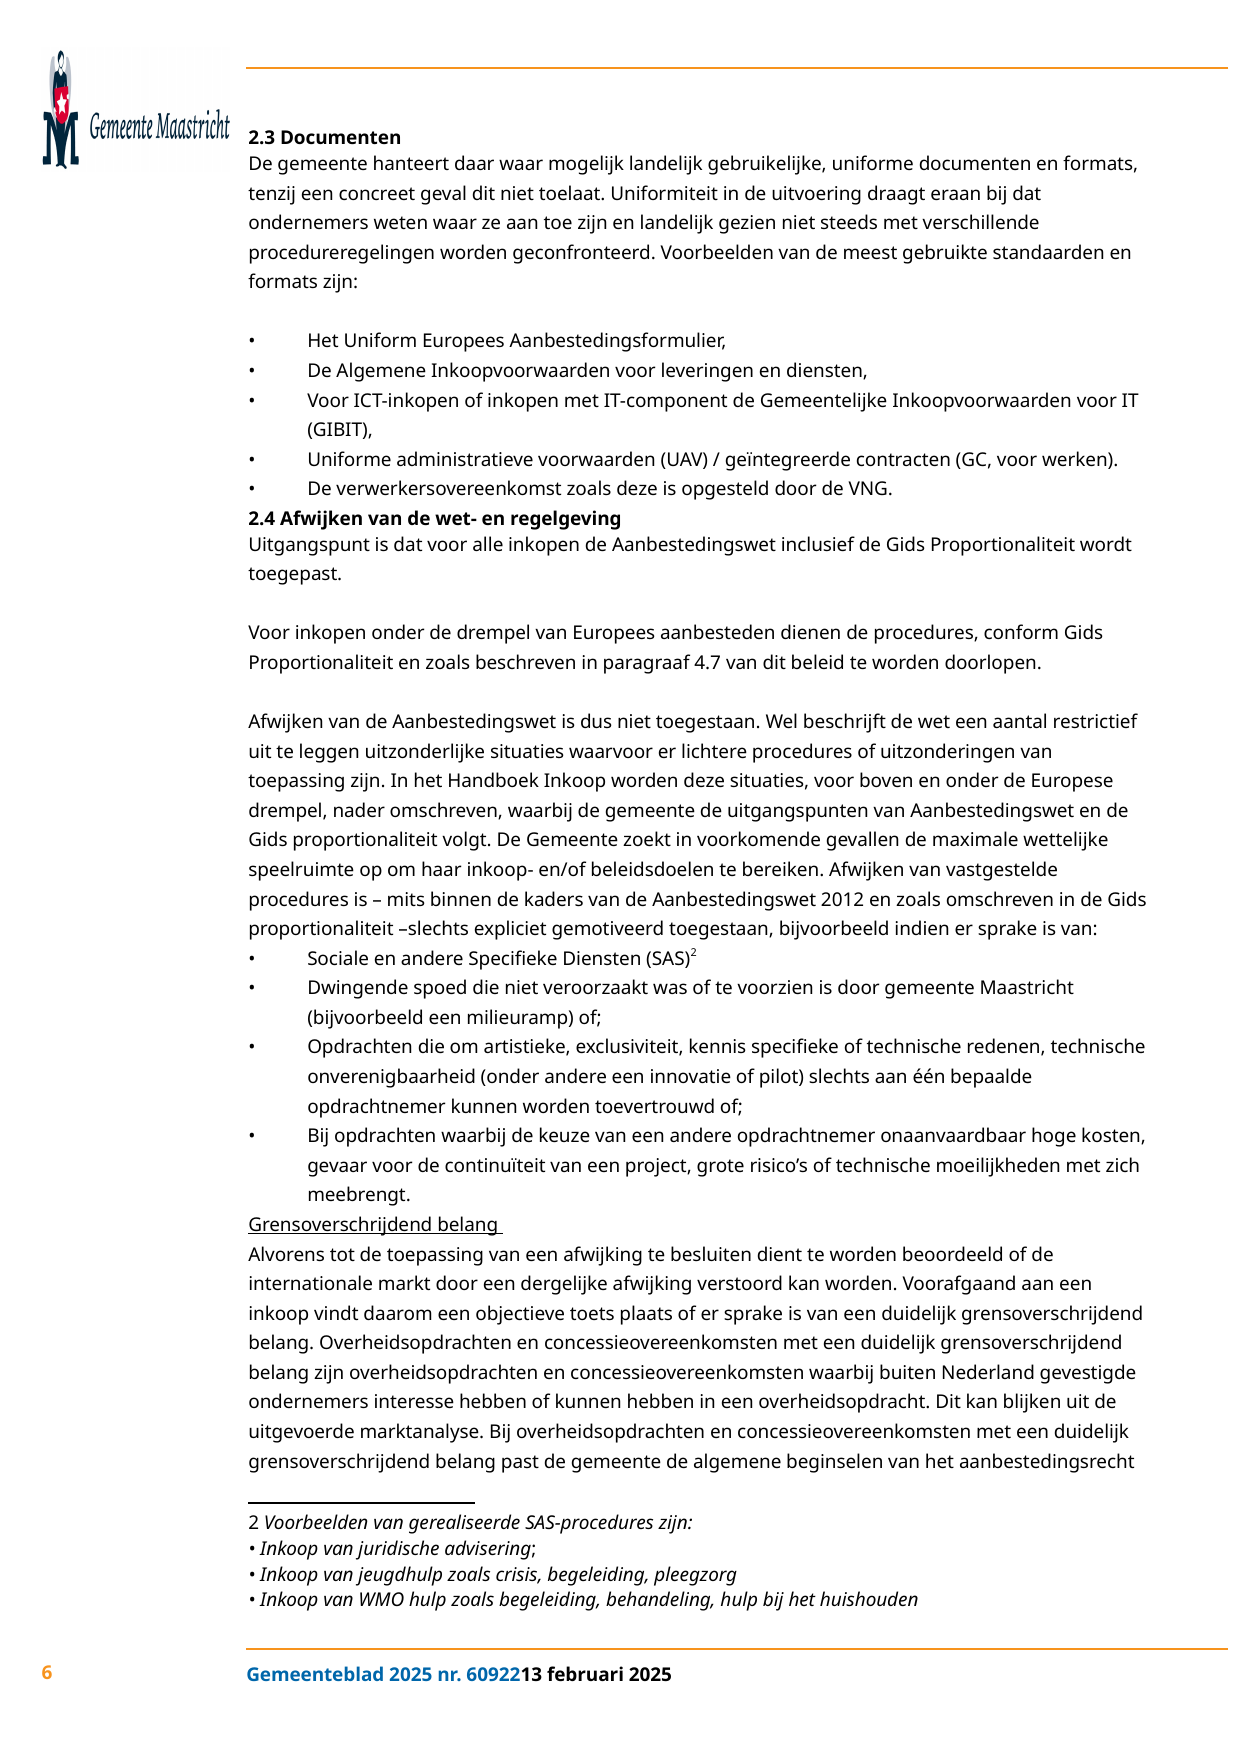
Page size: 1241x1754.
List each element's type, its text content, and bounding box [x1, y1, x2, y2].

picture [41, 47, 231, 172]
list Het Uniform Europees Aanbestedingsformulier, [248, 328, 1152, 353]
list Voor ICT-inkopen of inkopen met IT-component de Gemeentelijke Inkoopvoorwaarden voor IT (GIBIT), [248, 387, 1152, 442]
text Voor inkopen onder de drempel van Europees aanbesteden dienen de procedures, conform Gids Proportionaliteit en zoals beschreven in paragraaf 4.7 van dit beleid te worden doorlopen. [248, 619, 1152, 675]
text Afwijken van de Aanbestedingswet is dus niet toegestaan. Wel beschrijft de wet een aantal restrictief uit te leggen uitzonderlijke situaties waarvoor er lichtere procedures of uitzonderingen van toepassing zijn. In het Handboek Inkoop worden deze situaties, voor boven en onder de Europese drempel, nader omschreven, waarbij de gemeente de uitgangspunten van Aanbestedingswet en de Gids proportionaliteit volgt. De Gemeente zoekt in voorkomende gevallen de maximale wettelijke speelruimte op om haar inkoop- en/of beleidsdoelen te bereiken. Afwijken van vastgestelde procedures is – mits binnen de kaders van de Aanbestedingswet 2012 en zoals omschreven in de Gids proportionaliteit –slechts expliciet gemotiveerd toegestaan, bijvoorbeeld indien er sprake is van: [248, 708, 1152, 941]
list Dwingende spoed die niet veroorzaakt was of te voorzien is door gemeente Maastricht (bijvoorbeeld een milieuramp) of; [248, 974, 1152, 1030]
list Voorbeelden van gerealiseerde SAS-procedures zijn: [248, 1509, 1152, 1535]
text 2.3 Documenten [248, 124, 1152, 150]
list • Inkoop van juridische advisering; [248, 1535, 1152, 1561]
list Opdrachten die om artistieke, exclusiviteit, kennis specifieke of technische redenen, technische onverenigbaarheid (onder andere een innovatie of pilot) slechts aan één bepaalde opdrachtnemer kunnen worden toevertrouwd of; [248, 1034, 1152, 1119]
list • Inkoop van jeugdhulp zoals crisis, begeleiding, pleegzorg [248, 1561, 1152, 1586]
list De verwerkersovereenkomst zoals deze is opgesteld door de VNG. [248, 476, 1152, 501]
list Uniforme administratieve voorwaarden (UAV) / geïntegreerde contracten (GC, voor werken). [248, 446, 1152, 472]
list Sociale en andere Specifieke Diensten (SAS) [248, 945, 1152, 971]
list De Algemene Inkoopvoorwaarden voor leveringen en diensten, [248, 357, 1152, 383]
text Grensoverschrijdend belang [248, 1211, 1152, 1237]
list Bij opdrachten waarbij de keuze van een andere opdrachtnemer onaanvaardbaar hoge kosten, gevaar voor de continuïteit van een project, grote risico’s of technische moeilijkheden met zich meebrengt. [248, 1122, 1152, 1207]
list • Inkoop van WMO hulp zoals begeleiding, behandeling, hulp bij het huishouden [248, 1586, 1152, 1612]
text Alvorens tot de toepassing van een afwijking te besluiten dient te worden beoordeeld of de internationale markt door een dergelijke afwijking verstoord kan worden. Voorafgaand aan een inkoop vindt daarom een objectieve toets plaats of er sprake is van een duidelijk grensoverschrijdend belang. Overheidsopdrachten en concessieovereenkomsten met een duidelijk grensoverschrijdend belang zijn overheidsopdrachten en concessieovereenkomsten waarbij buiten Nederland gevestigde ondernemers interesse hebben of kunnen hebben in een overheidsopdracht. Dit kan blijken uit de uitgevoerde marktanalyse. Bij overheidsopdrachten en concessieovereenkomsten met een duidelijk grensoverschrijdend belang past de gemeente de algemene beginselen van het aanbestedingsrecht [248, 1241, 1152, 1474]
text 2.4 Afwijken van de wet- en regelgeving [248, 505, 1152, 531]
text Uitgangspunt is dat voor alle inkopen de Aanbestedingswet inclusief de Gids Proportionaliteit wordt toegepast. [248, 531, 1152, 586]
text De gemeente hanteert daar waar mogelijk landelijk gebruikelijke, uniforme documenten en formats, tenzij een concreet geval dit niet toelaat. Uniformiteit in de uitvoering draagt eraan bij dat ondernemers weten waar ze aan toe zijn en landelijk gezien niet steeds met verschillende procedureregelingen worden geconfronteerd. Voorbeelden van de meest gebruikte standaarden en formats zijn: [248, 150, 1152, 294]
